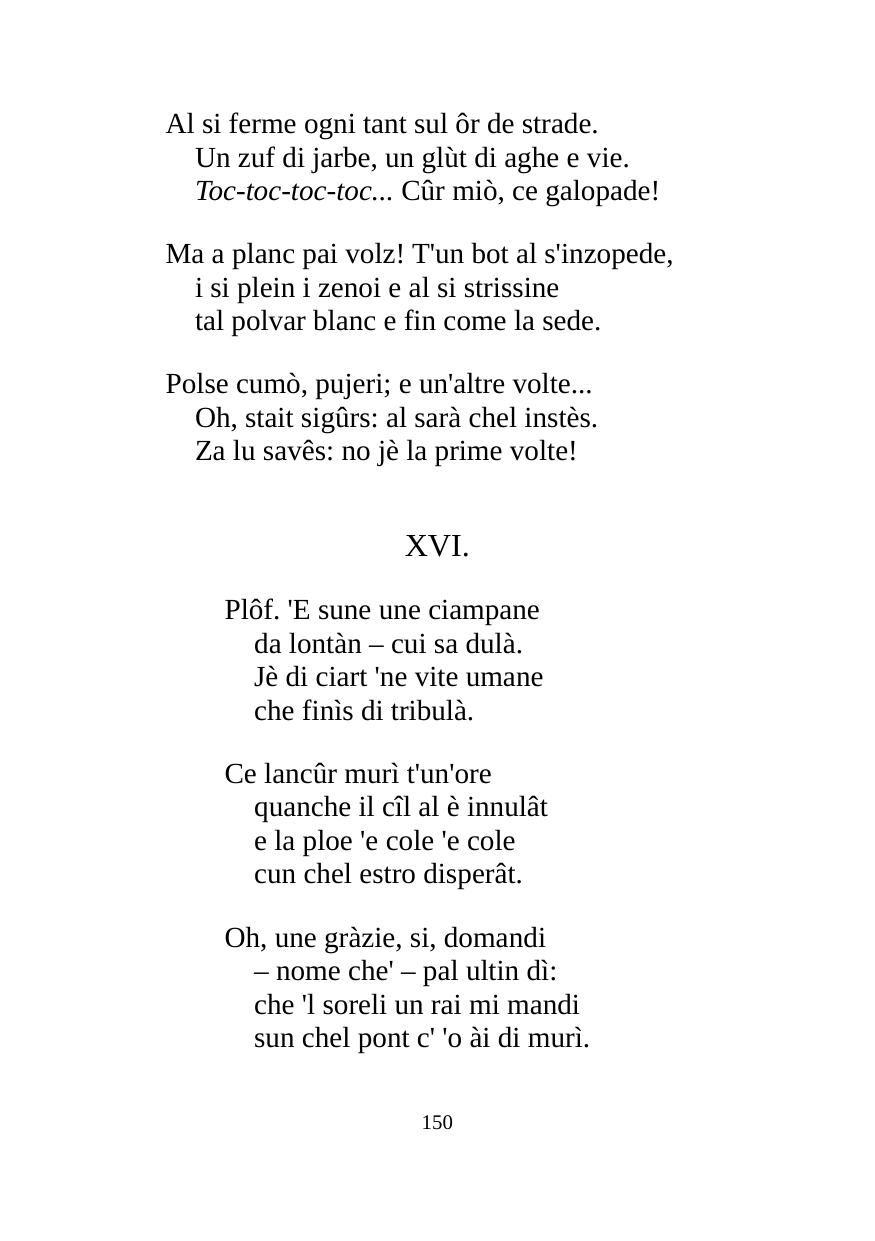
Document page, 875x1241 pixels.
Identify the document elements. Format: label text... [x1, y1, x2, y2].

text Plôf. 'E sune une ciampane da lontàn – cui sa dulà. Jè di ciart 'ne vite umane che finìs di tribulà. [224, 592, 768, 727]
text Polse cumò, pujeri; e un'altre volte... Oh, stait sigûrs: al sarà chel instès. Za lu savês: no jè la prime volte! [165, 366, 768, 467]
text Oh, une gràzie, si, domandi – nome che' – pal ultin dì: che 'l soreli un rai mi mandi sun chel pont c' 'o ài di murì. [224, 920, 768, 1054]
text Ma a planc pai volz! T'un bot al s'inzopede, i si plein i zenoi e al si strissine tal polvar blanc e fin come la sede. [165, 236, 768, 337]
subtitle XVI. [106, 526, 768, 563]
text Ce lancûr murì t'un'ore quanche il cîl al è innulât e la ploe 'e cole 'e cole cun chel estro disperât. [224, 756, 768, 890]
text Al si ferme ogni tant sul ôr de strade. Un zuf di jarbe, un glùt di aghe e vie. Toc-toc-toc-toc... Cûr miò, ce galopade! [165, 106, 768, 207]
